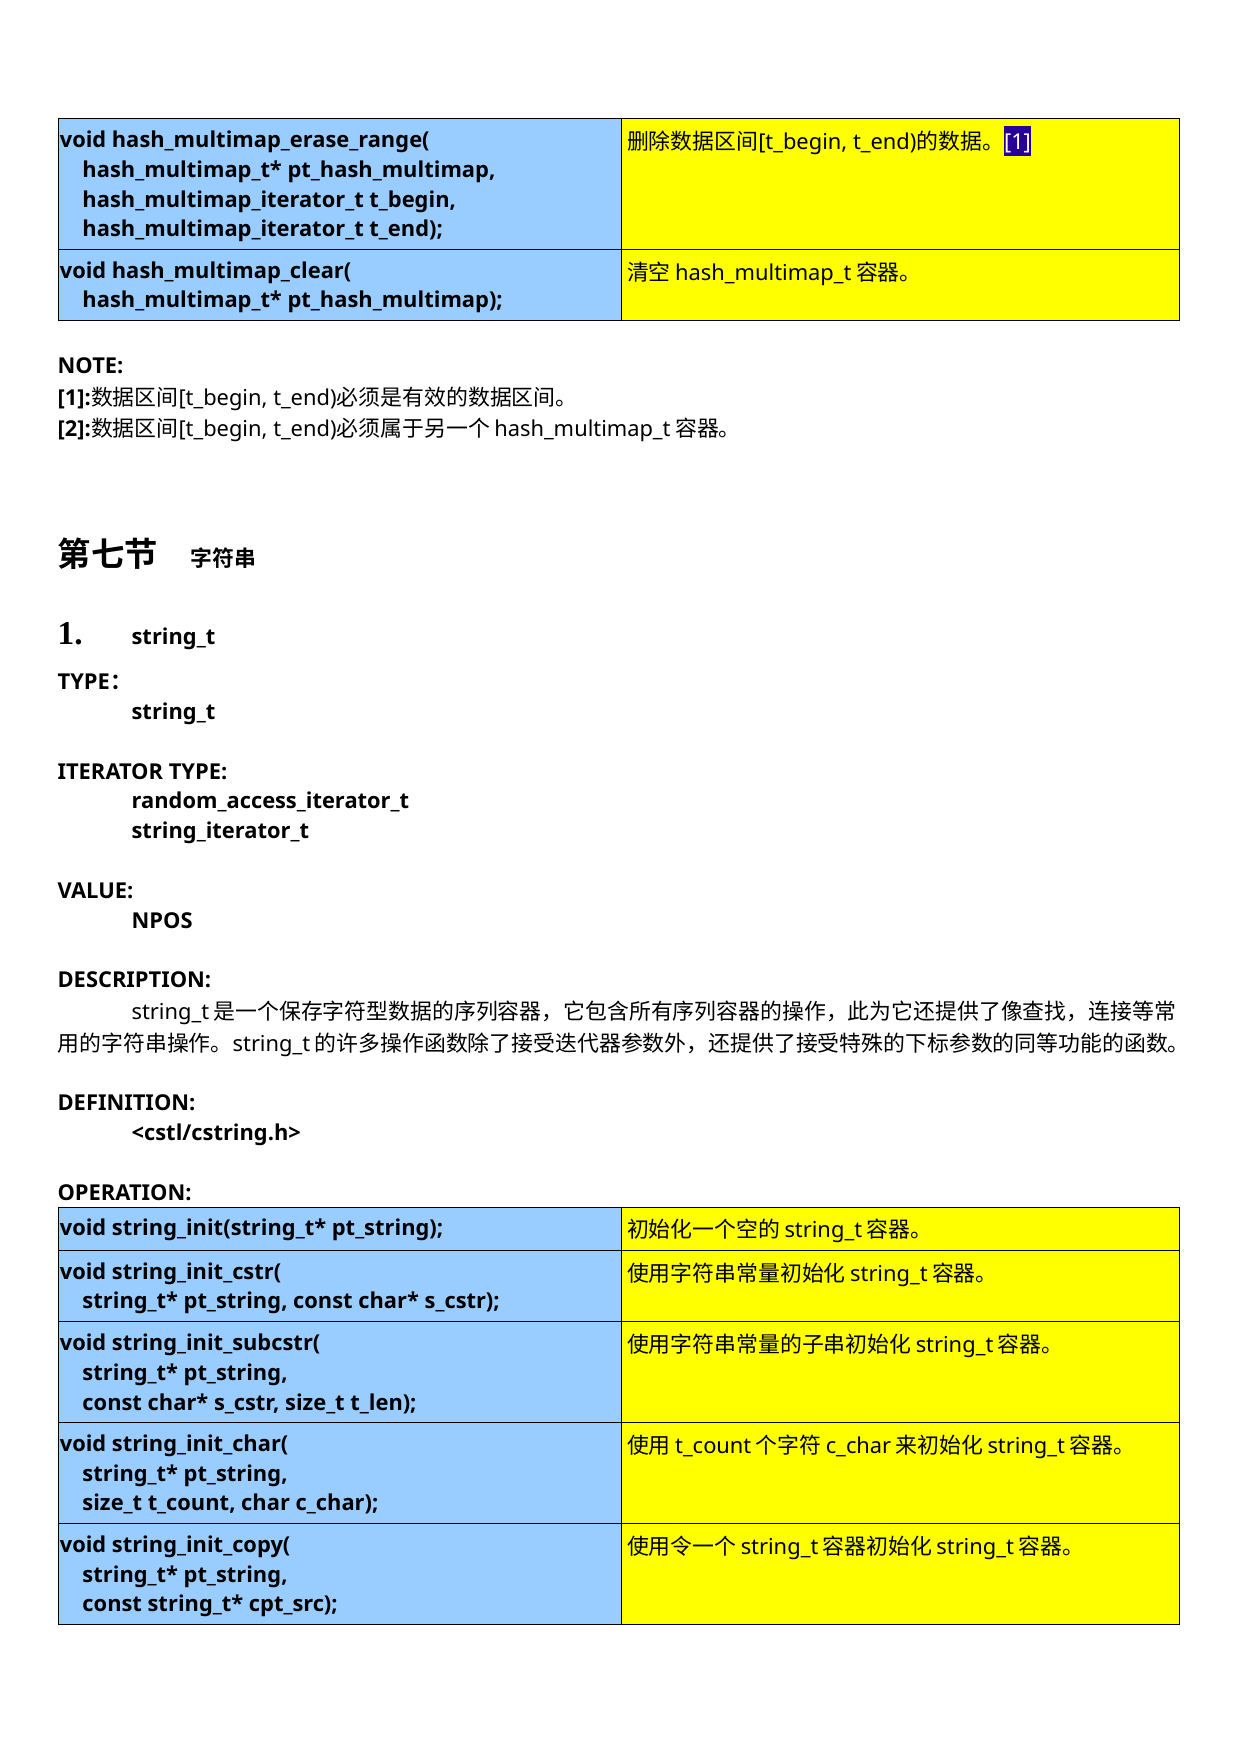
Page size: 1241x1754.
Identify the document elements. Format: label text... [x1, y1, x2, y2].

table_cell void string_init_char( string_t* pt_string, size_t t_count, char c_char); [59, 1423, 621, 1523]
table_header void string_init(string_t* pt_string); [59, 1208, 621, 1250]
text [2]:数据区间[t_begin, t_end)必须属于另一个hash_multimap_t容器。 [57, 411, 1179, 443]
table_header 初始化一个空的string_t容器。 [622, 1208, 1179, 1250]
text <cstl/cstring.h> [57, 1117, 1179, 1147]
table_cell 清空hash_multimap_t容器。 [622, 250, 1179, 320]
table_cell void hash_multimap_erase_range( hash_multimap_t* pt_hash_multimap, hash_multimap_iterator_t t_begin, hash_multimap_iterator_t t_end); [59, 119, 621, 249]
subtitle 字符串 [57, 528, 1179, 576]
table_cell 使用字符串常量的子串初始化string_t容器。 [622, 1322, 1179, 1422]
table_cell void string_init_subcstr( string_t* pt_string, const char* s_cstr, size_t t_len); [59, 1322, 621, 1422]
text string_t是一个保存字符型数据的序列容器，它包含所有序列容器的操作，此为它还提供了像查找，连接等常用的字符串操作。string_t的许多操作函数除了接受迭代器参数外，还提供了接受特殊的下标参数的同等功能的函数。 [57, 994, 1179, 1058]
subtitle string_t [57, 613, 1179, 652]
text [1]:数据区间[t_begin, t_end)必须是有效的数据区间。 [57, 380, 1179, 411]
text string_iterator_t [57, 815, 1179, 845]
text NOTE: [57, 350, 1179, 380]
table_cell void hash_multimap_clear( hash_multimap_t* pt_hash_multimap); [59, 250, 621, 320]
text string_t [57, 696, 1179, 726]
text random_access_iterator_t [57, 786, 1179, 815]
table_cell void string_init_cstr( string_t* pt_string, const char* s_cstr); [59, 1251, 621, 1321]
table_cell 删除数据区间[t_begin, t_end)的数据。[1] [622, 119, 1179, 249]
text NPOS [57, 905, 1179, 934]
table_cell 使用t_count个字符c_char来初始化string_t容器。 [622, 1423, 1179, 1523]
text ITERATOR TYPE: [57, 756, 1179, 786]
table_cell 使用字符串常量初始化string_t容器。 [622, 1251, 1179, 1321]
text VALUE: [57, 875, 1179, 905]
text DEFINITION: [57, 1087, 1179, 1117]
text OPERATION: [57, 1177, 1179, 1207]
table_cell void string_init_copy( string_t* pt_string, const string_t* cpt_src); [59, 1524, 621, 1624]
text TYPE： [57, 664, 1179, 696]
text DESCRIPTION: [57, 964, 1179, 994]
table_cell 使用令一个string_t容器初始化string_t容器。 [622, 1524, 1179, 1624]
